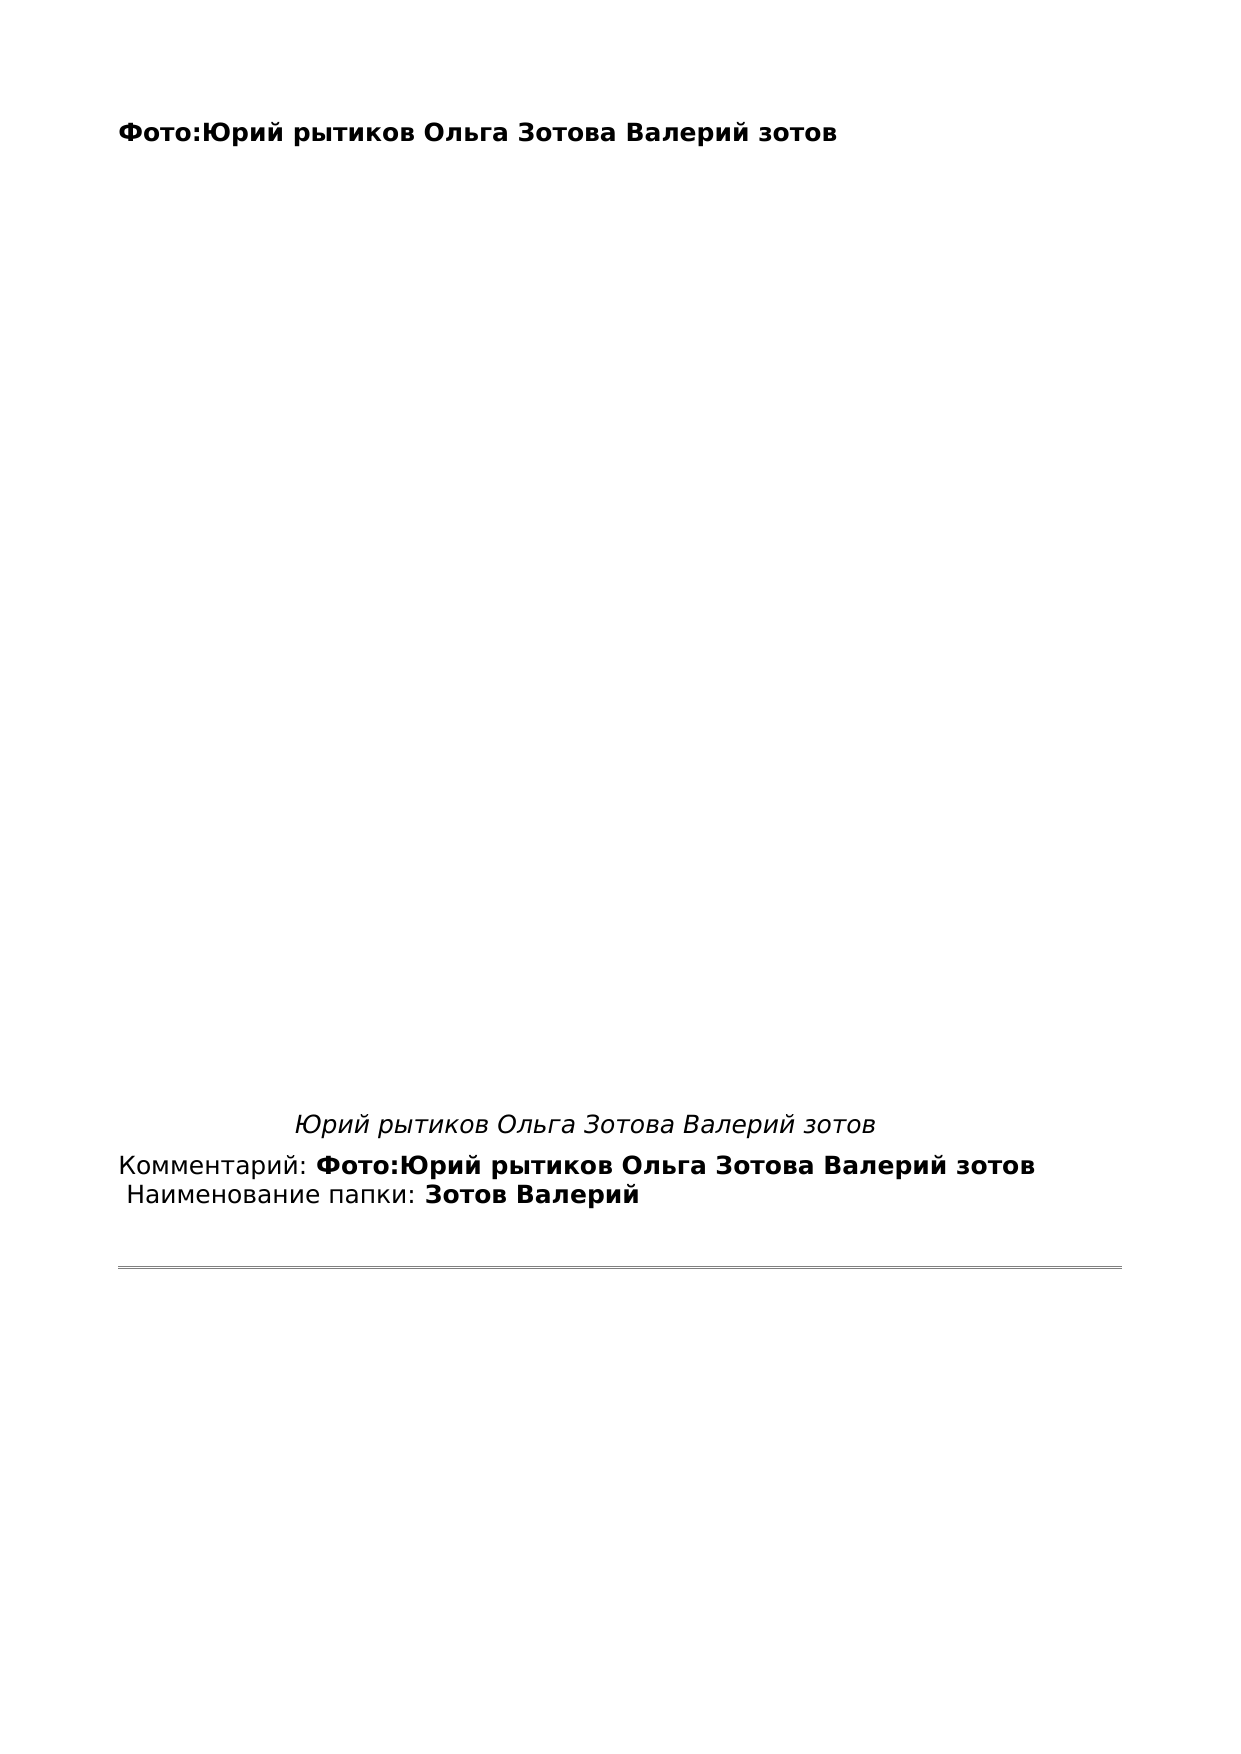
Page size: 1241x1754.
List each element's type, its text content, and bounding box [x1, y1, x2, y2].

text Комментарий: Фото:Юрий рытиков Ольга Зотова Валерий зотов Наименование папки: Зотов Валерий [118, 1151, 1122, 1239]
subtitle Фото:Юрий рытиков Ольга Зотова Валерий зотов [118, 118, 1122, 147]
text Юрий рытиков Ольга Зотова Валерий зотов [118, 172, 1056, 1139]
